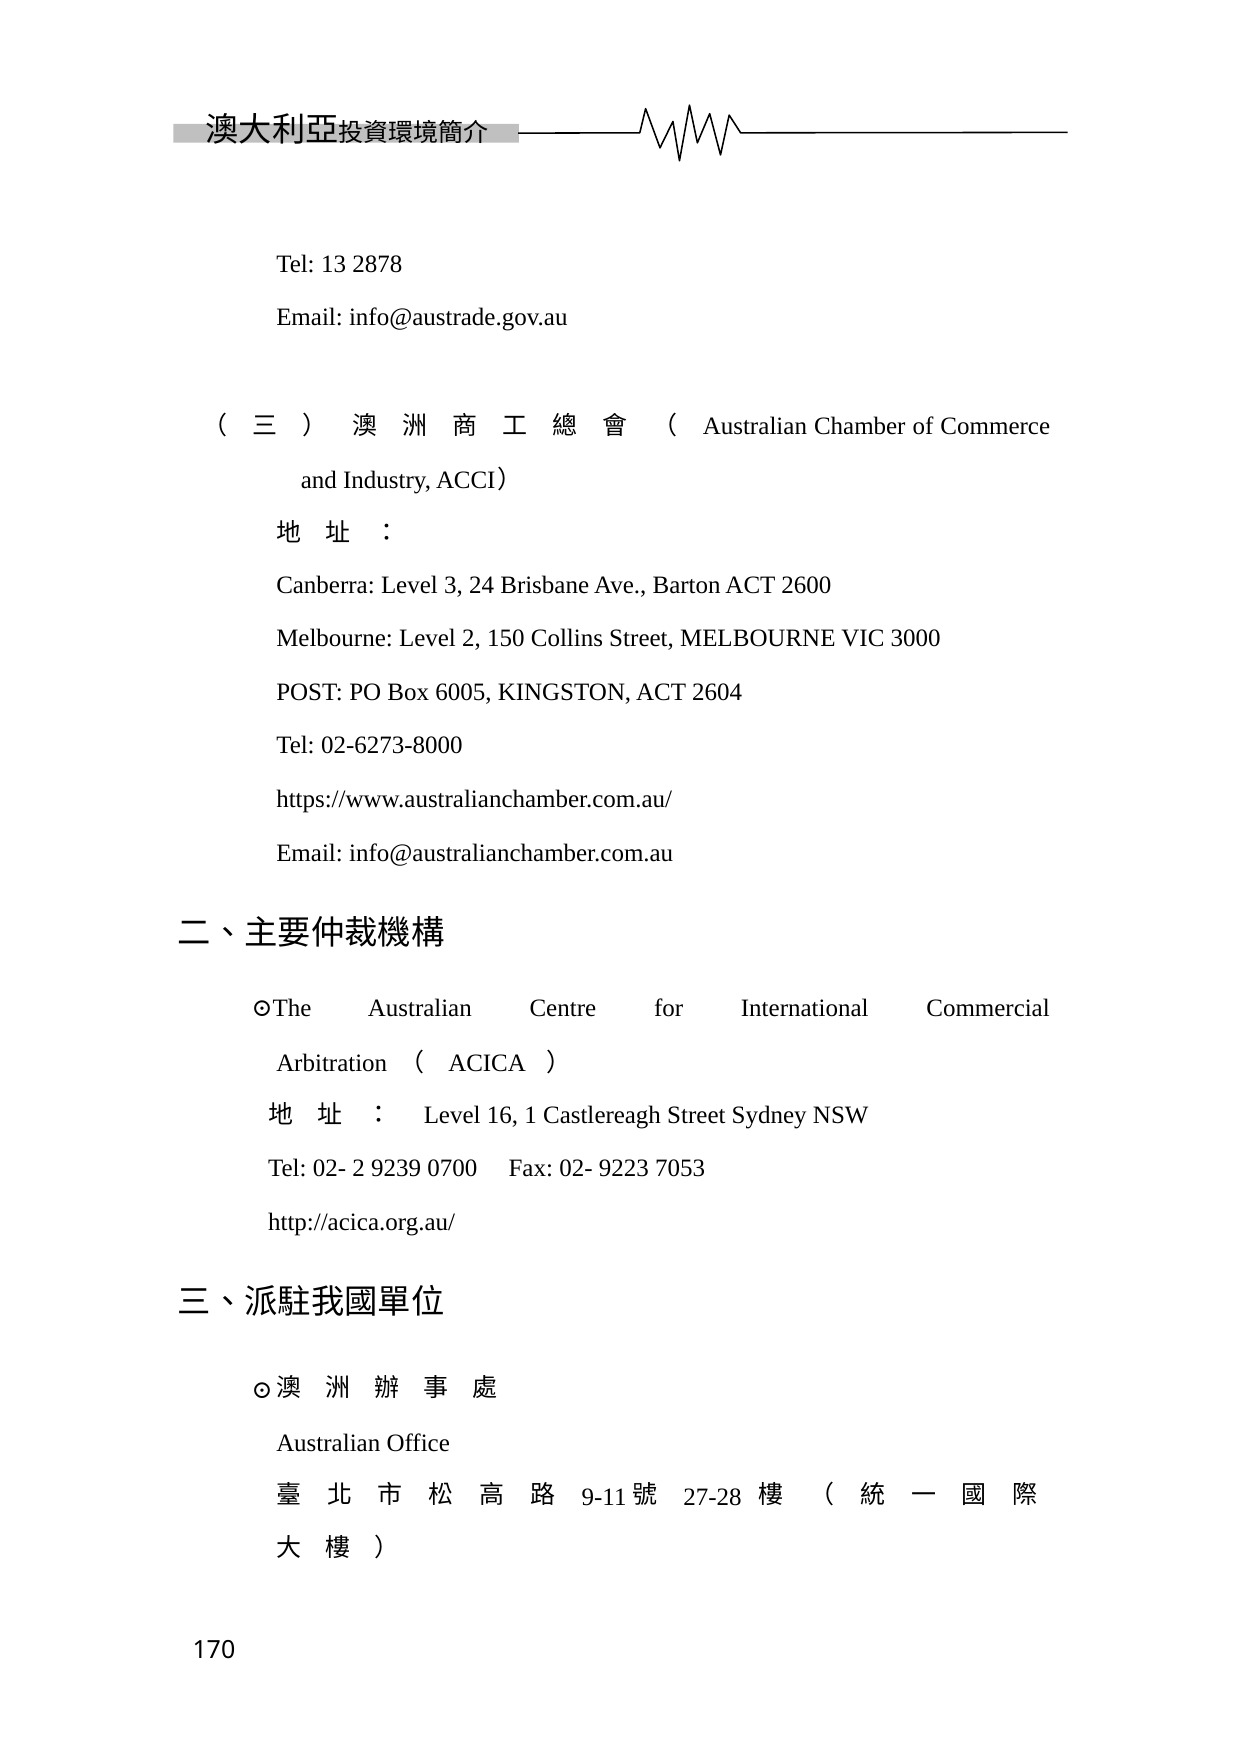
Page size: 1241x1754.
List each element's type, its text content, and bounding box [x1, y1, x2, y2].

text Canberra: Level 3, 24 Brisbane Ave., Barton ACT 2600 [262, 557, 1050, 611]
text Email: info@australianchamber.com.au [262, 825, 1050, 879]
subtitle （三）澳洲商工總會（Australian Chamber of Commerce and Industry, ACCI） [190, 397, 1050, 504]
subtitle 三、派駐我國單位 [178, 1275, 1063, 1323]
text Email: info@austrade.gov.au [262, 290, 1050, 343]
text http://acica.org.au/ [243, 1195, 1050, 1248]
text 地址： [262, 504, 1050, 557]
text 臺北市松高路9-11號27-28樓（統一國際大樓） [271, 1457, 1063, 1564]
text POST: PO Box 6005, KINGSTON, ACT 2604 [262, 664, 1050, 718]
subtitle 二、主要仲裁機構 [178, 906, 1063, 954]
text Melbourne: Level 2, 150 Collins Street, MELBOURNE VIC 3000 [262, 611, 1050, 664]
text https://www.australianchamber.com.au/ [262, 772, 1050, 825]
text Tel: 02-6273-8000 [262, 718, 1050, 772]
text 地址：Level 16, 1 Castlereagh Street Sydney NSW [243, 1088, 1050, 1141]
text Tel: 13 2878 [262, 236, 1050, 290]
text ⊙澳洲辦事處 [195, 1350, 1063, 1403]
text Tel: 02- 2 9239 0700 Fax: 02- 9223 7053 [243, 1141, 1050, 1195]
text ⊙The Australian Centre for International Commercial Arbitration（ACICA） [243, 981, 1050, 1088]
text Australian Office [271, 1403, 1063, 1457]
